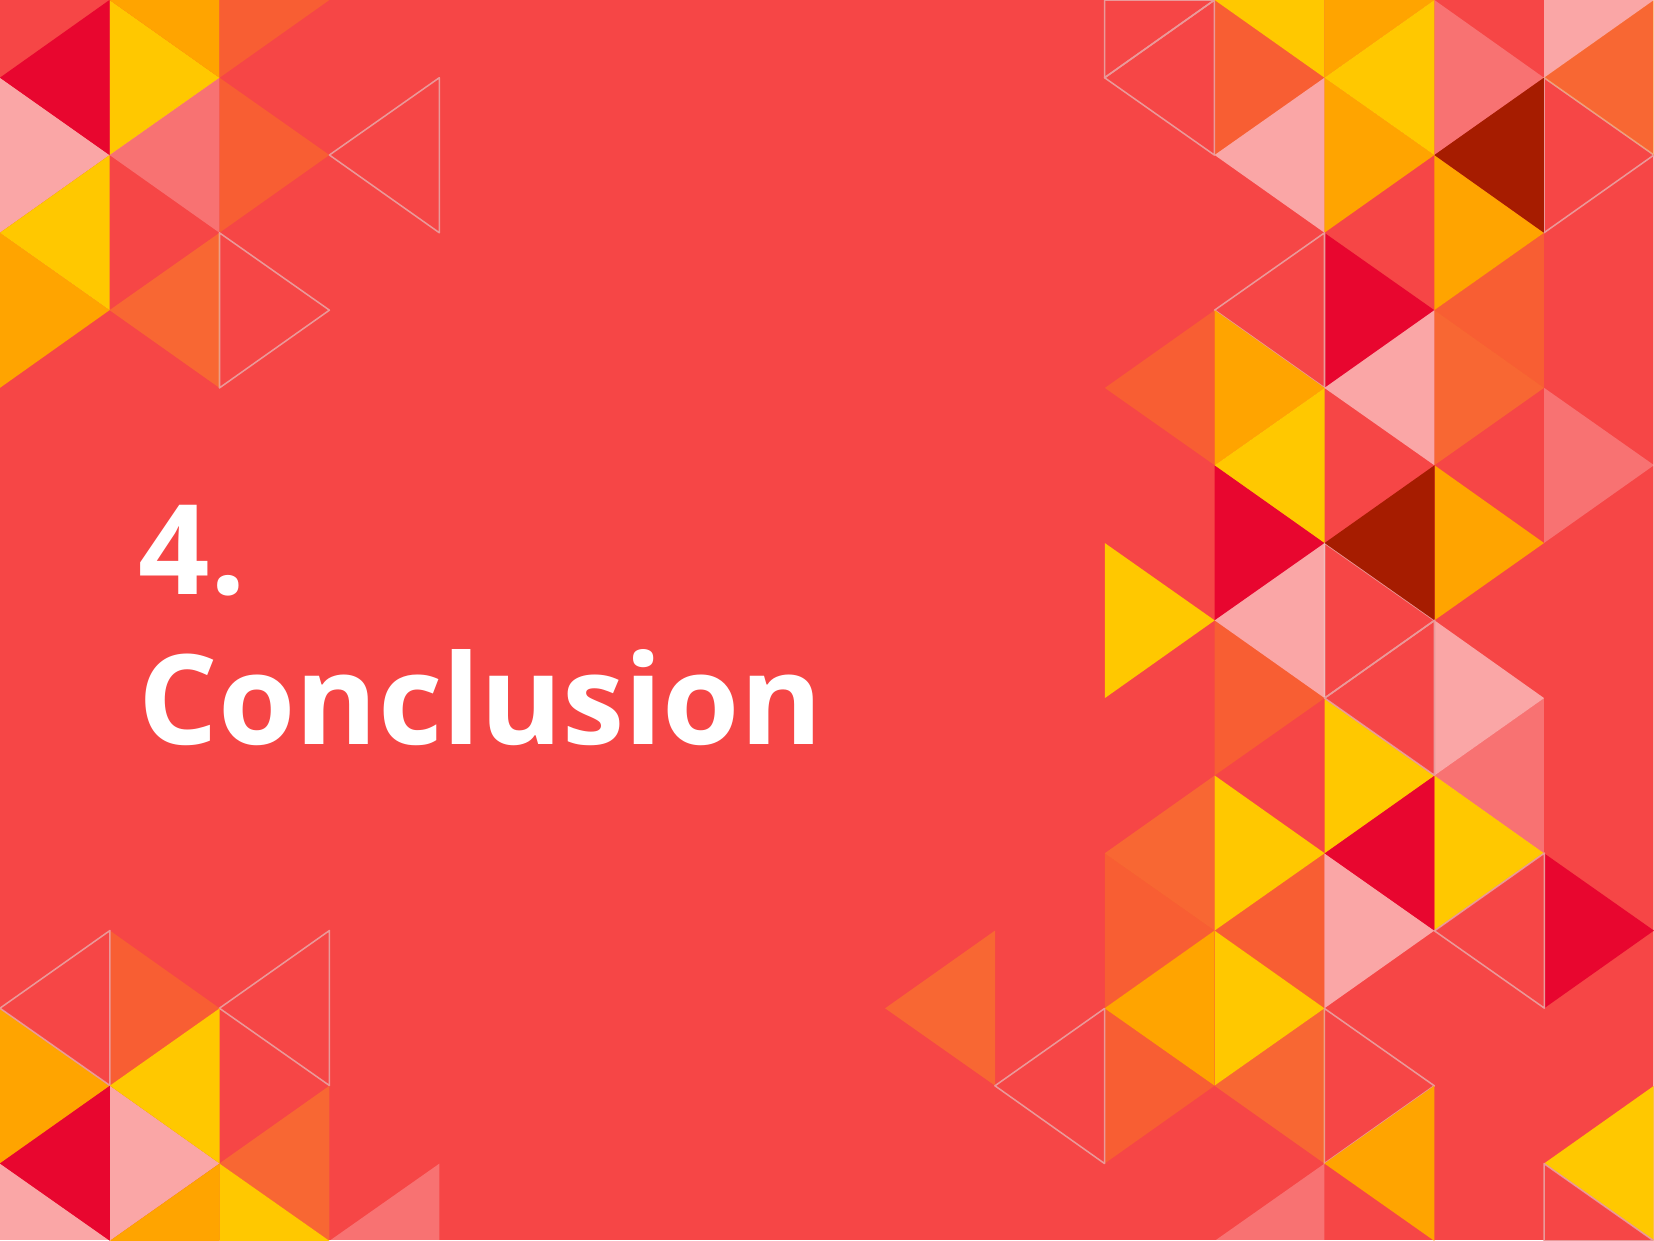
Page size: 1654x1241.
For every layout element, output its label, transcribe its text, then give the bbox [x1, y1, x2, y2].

title 4. Conclusion [124, 480, 1097, 760]
